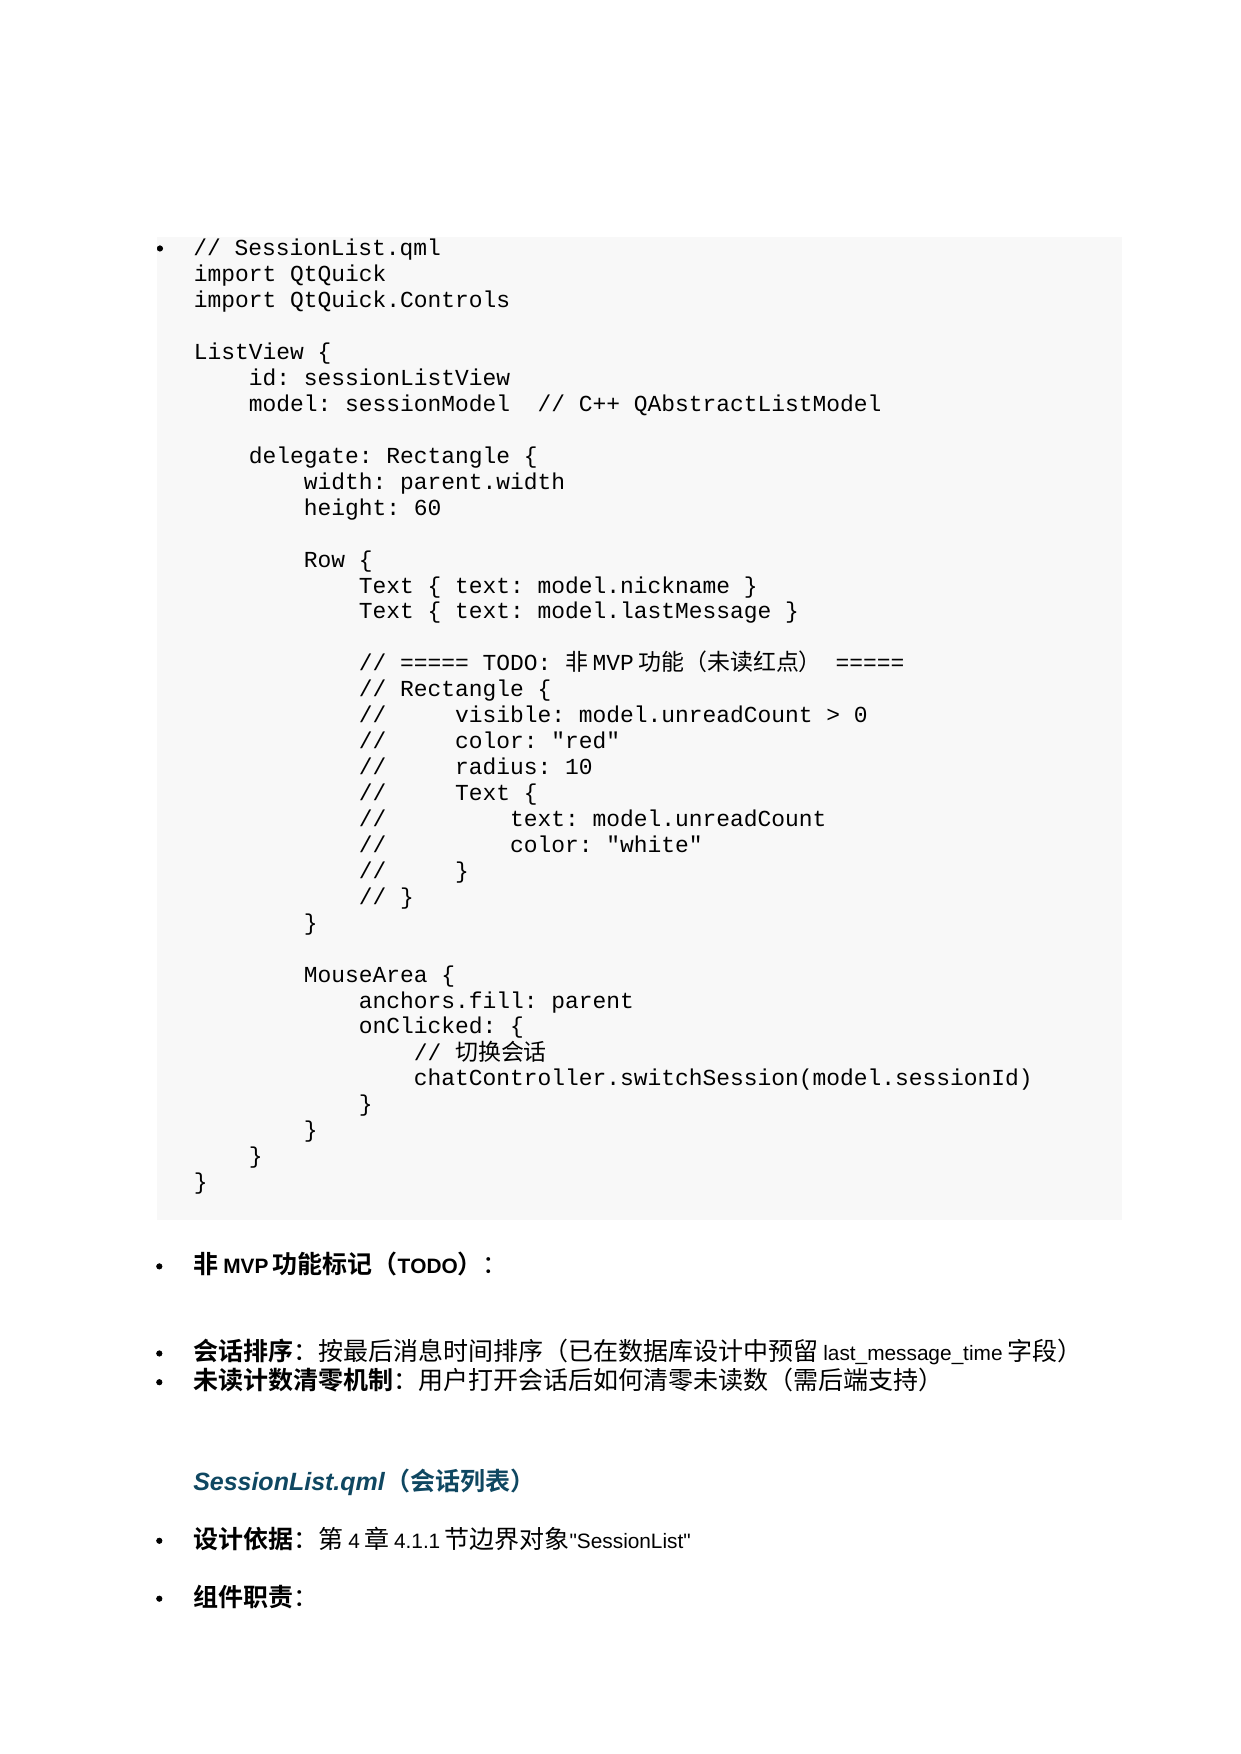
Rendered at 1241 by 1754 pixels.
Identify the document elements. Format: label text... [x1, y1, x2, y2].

list 设计依据：第4章4.1.1节边界对象"SessionList" [156, 1524, 1122, 1553]
list 非MVP功能标记（TODO）： [156, 1250, 1122, 1279]
list 会话排序：按最后消息时间排序（已在数据库设计中预留last_message_time字段） [156, 1337, 1122, 1366]
list // SessionList.qml import QtQuick import QtQuick.Controls ListView { id: sessionListView model: sessionModel // C++ QAbstractListModel delegate: Rectangle { width: parent.width height: 60 Row { Text { text: model.nickname } Text { text: model.lastMessage } // ===== TODO: 非MVP功能（未读红点） ===== // Rectangle { // visible: model.unreadCount > 0 // color: "red" // radius: 10 // Text { // text: model.unreadCount // color: "white" // } // } } MouseArea { anchors.fill: parent onClicked: { // 切换会话 chatController.switchSession(model.sessionId) } } } } [157, 237, 1122, 1220]
list 组件职责： [156, 1582, 1122, 1611]
list 未读计数清零机制：用户打开会话后如何清零未读数（需后端支持） SessionList.qml（会话列表） [156, 1366, 1122, 1495]
